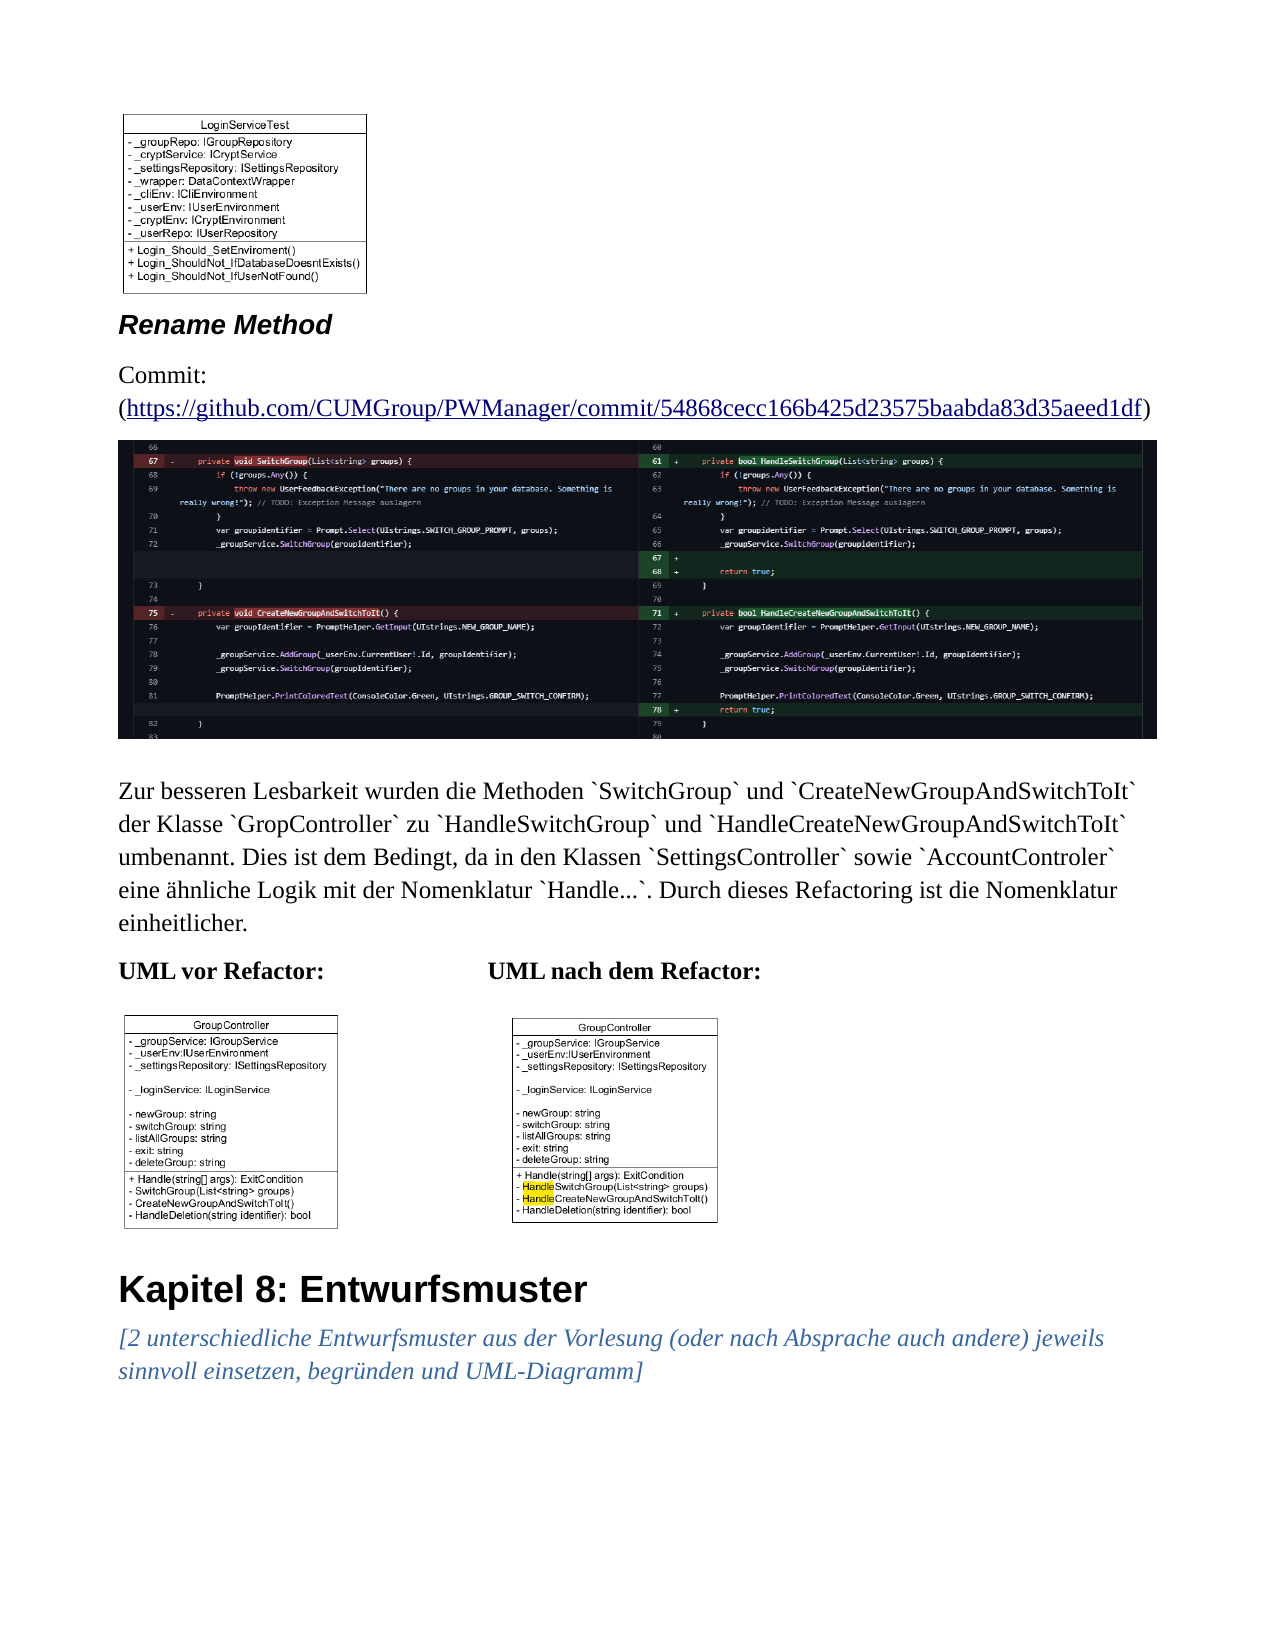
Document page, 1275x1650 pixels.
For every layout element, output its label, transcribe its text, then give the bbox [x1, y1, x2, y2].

picture [117, 109, 374, 296]
text Zur besseren Lesbarkeit wurden die Methoden `SwitchGroup` und `CreateNewGroupAndSwitchToIt` der Klasse `GropController` zu `HandleSwitchGroup` und `HandleCreateNewGroupAndSwitchToIt` umbenannt. Dies ist dem Bedingt, da in den Klassen `SettingsController` sowie `AccountControler` eine ähnliche Logik mit der Nomenklatur `Handle...`. Durch dieses Refactoring ist die Nomenklatur einheitlicher. [118, 739, 1157, 937]
picture [506, 1013, 724, 1229]
text Rename Method [118, 308, 1157, 340]
text UML vor Refactor: UML nach dem Refactor: [118, 956, 1157, 985]
picture [118, 440, 1157, 739]
text [2 unterschiedliche Entwurfsmuster aus der Vorlesung (oder nach Absprache auch andere) jeweils sinnvoll einsetzen, begründen und UML-Diagramm] [118, 1323, 1157, 1384]
subtitle Kapitel 8: Entwurfsmuster [118, 1267, 1157, 1310]
picture [118, 1007, 344, 1233]
text Commit: (https://github.com/CUMGroup/PWManager/commit/54868cecc166b425d23575baabda83d35aeed1df) [118, 360, 1157, 421]
